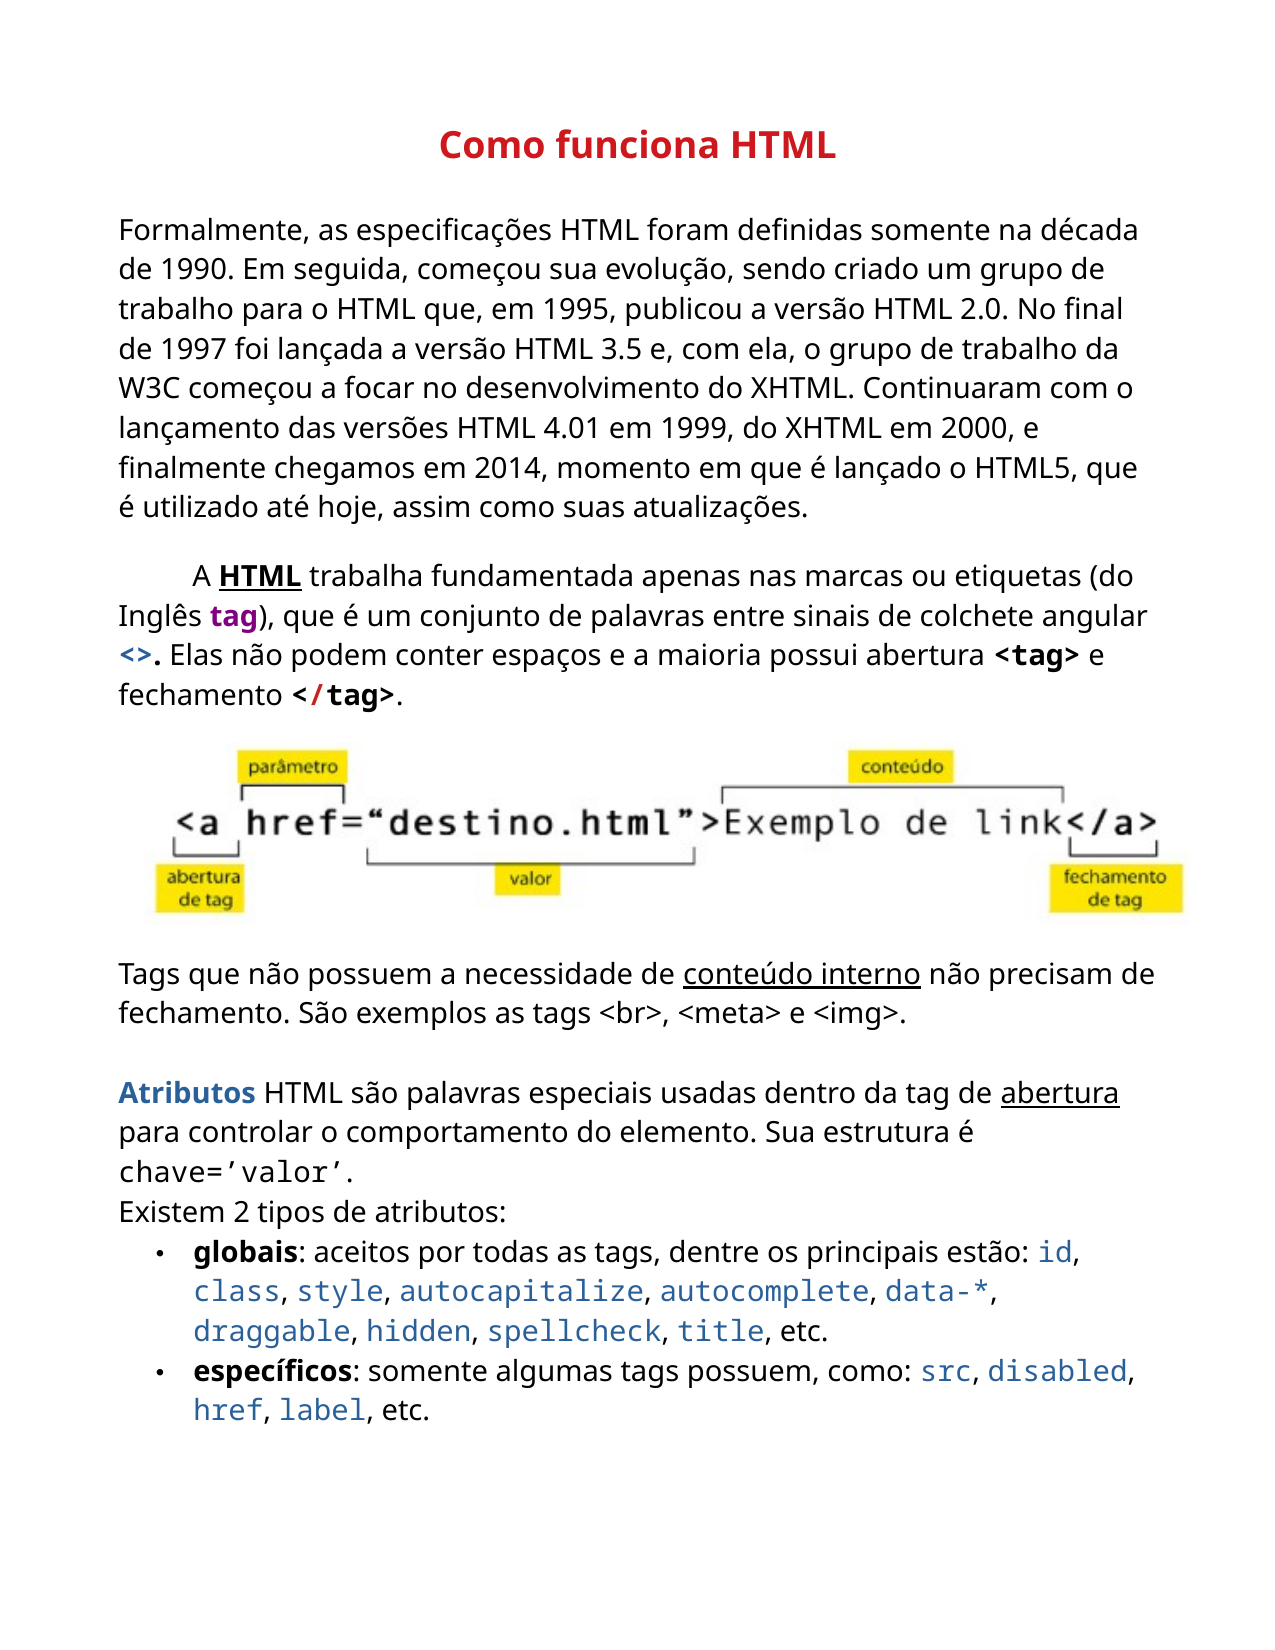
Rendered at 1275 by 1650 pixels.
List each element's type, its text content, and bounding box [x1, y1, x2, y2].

text Tags que não possuem a necessidade de conteúdo interno não precisam de fechamento. São exemplos as tags <br>, <meta> e <img>. [118, 953, 1157, 1032]
text Formalmente, as especificações HTML foram definidas somente na década de 1990. Em seguida, começou sua evolução, sendo criado um grupo de trabalho para o HTML que, em 1995, publicou a versão HTML 2.0. No final de 1997 foi lançada a versão HTML 3.5 e, com ela, o grupo de trabalho da W3C começou a focar no desenvolvimento do XHTML. Continuaram com o lançamento das versões HTML 4.01 em 1999, do XHTML em 2000, e finalmente chegamos em 2014, momento em que é lançado o HTML5, que é utilizado até hoje, assim como suas atualizações. [118, 209, 1157, 526]
text Atributos HTML são palavras especiais usadas dentro da tag de abertura para controlar o comportamento do elemento. Sua estrutura é chave=’valor’. [118, 1072, 1157, 1191]
text A HTML trabalha fundamentada apenas nas marcas ou etiquetas (do Inglês tag), que é um conjunto de palavras entre sinais de colchete angular <>. Elas não podem conter espaços e a maioria possui abertura <tag> e fechamento </tag>. [118, 555, 1157, 714]
list específicos: somente algumas tags possuem, como: src, disabled, href, label, etc. [156, 1350, 1157, 1429]
text Existem 2 tipos de atributos: [118, 1191, 1157, 1231]
list globais: aceitos por todas as tags, dentre os principais estão: id, class, style, autocapitalize, autocomplete, data-*, draggable, hidden, spellcheck, title, etc. [156, 1231, 1157, 1350]
text Como funciona HTML [118, 118, 1157, 169]
picture [118, 742, 1209, 925]
